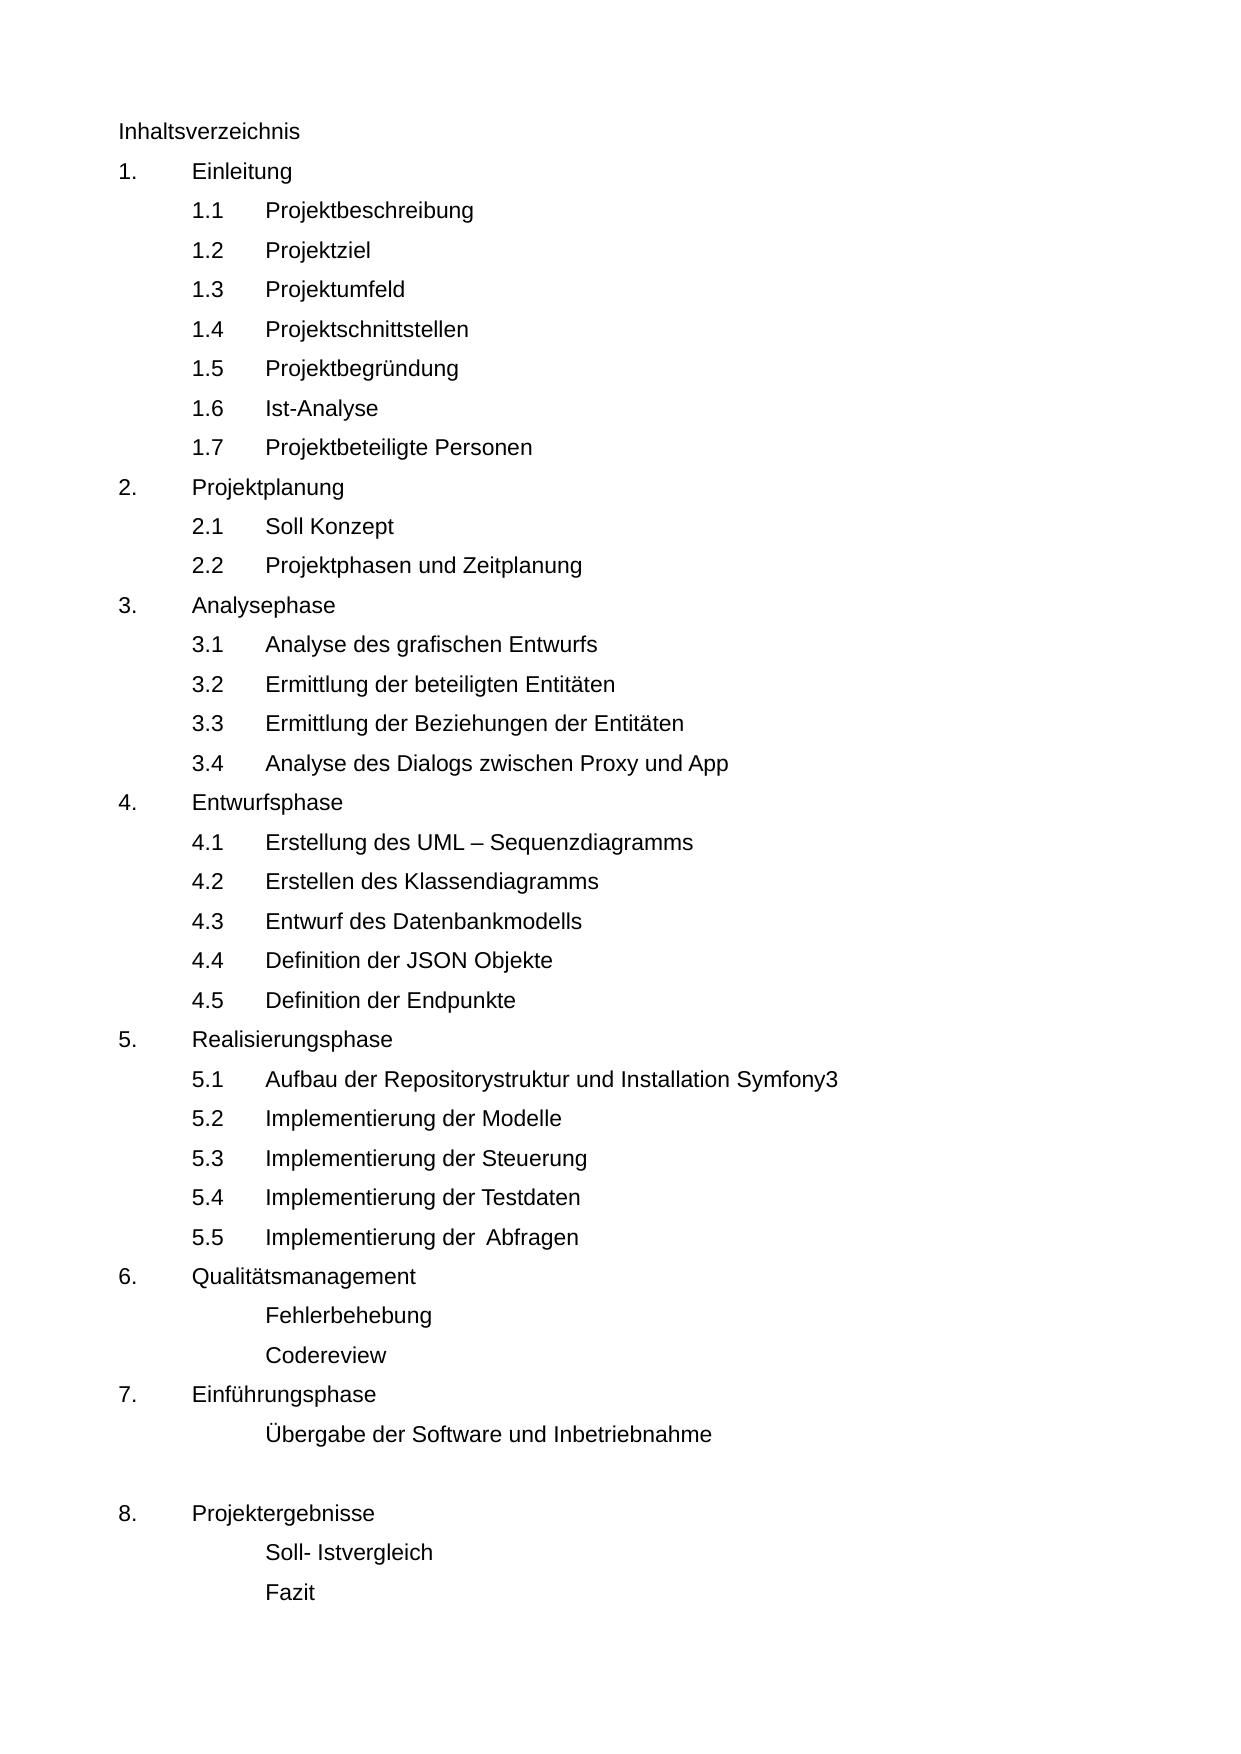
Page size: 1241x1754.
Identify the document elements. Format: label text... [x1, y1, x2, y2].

text 5.1 Aufbau der Repositorystruktur und Installation Symfony3 [118, 1066, 1122, 1092]
text Übergabe der Software und Inbetriebnahme [118, 1421, 1122, 1447]
text 3.3 Ermittlung der Beziehungen der Entitäten [118, 710, 1122, 737]
text 3.2 Ermittlung der beteiligten Entitäten [118, 671, 1122, 697]
text 1.4 Projektschnittstellen [118, 316, 1122, 342]
text 5. Realisierungsphase [118, 1026, 1122, 1052]
text 1.6 Ist-Analyse [118, 394, 1122, 421]
text 3. Analysephase [118, 592, 1122, 618]
text 5.5 Implementierung der Abfragen [118, 1223, 1122, 1250]
text 4.4 Definition der JSON Objekte [118, 947, 1122, 973]
text 1.2 Projektziel [118, 237, 1122, 263]
text 3.4 Analyse des Dialogs zwischen Proxy und App [118, 750, 1122, 776]
text Fehlerbehebung [118, 1302, 1122, 1329]
text 5.4 Implementierung der Testdaten [118, 1184, 1122, 1210]
text 2. Projektplanung [118, 473, 1122, 500]
text 2.2 Projektphasen und Zeitplanung [118, 552, 1122, 579]
text 1.1 Projektbeschreibung [118, 197, 1122, 223]
text 4.3 Entwurf des Datenbankmodells [118, 908, 1122, 934]
text 7. Einführungsphase [118, 1381, 1122, 1408]
text 2.1 Soll Konzept [118, 513, 1122, 539]
text 5.2 Implementierung der Modelle [118, 1105, 1122, 1131]
text 6. Qualitätsmanagement [118, 1263, 1122, 1289]
text 4.1 Erstellung des UML – Sequenzdiagramms [118, 829, 1122, 855]
text Fazit [118, 1579, 1122, 1605]
text 5.3 Implementierung der Steuerung [118, 1144, 1122, 1171]
text 4.5 Definition der Endpunkte [118, 987, 1122, 1013]
text 3.1 Analyse des grafischen Entwurfs [118, 631, 1122, 658]
text 1.3 Projektumfeld [118, 276, 1122, 302]
text 1. Einleitung [118, 158, 1122, 184]
text 4. Entwurfsphase [118, 789, 1122, 816]
text 1.7 Projektbeteiligte Personen [118, 434, 1122, 460]
text 1.5 Projektbegründung [118, 355, 1122, 381]
text 8. Projektergebnisse [118, 1500, 1122, 1526]
text Codereview [118, 1342, 1122, 1368]
text Inhaltsverzeichnis [118, 118, 1122, 144]
text Soll- Istvergleich [118, 1539, 1122, 1566]
text 4.2 Erstellen des Klassendiagramms [118, 868, 1122, 894]
